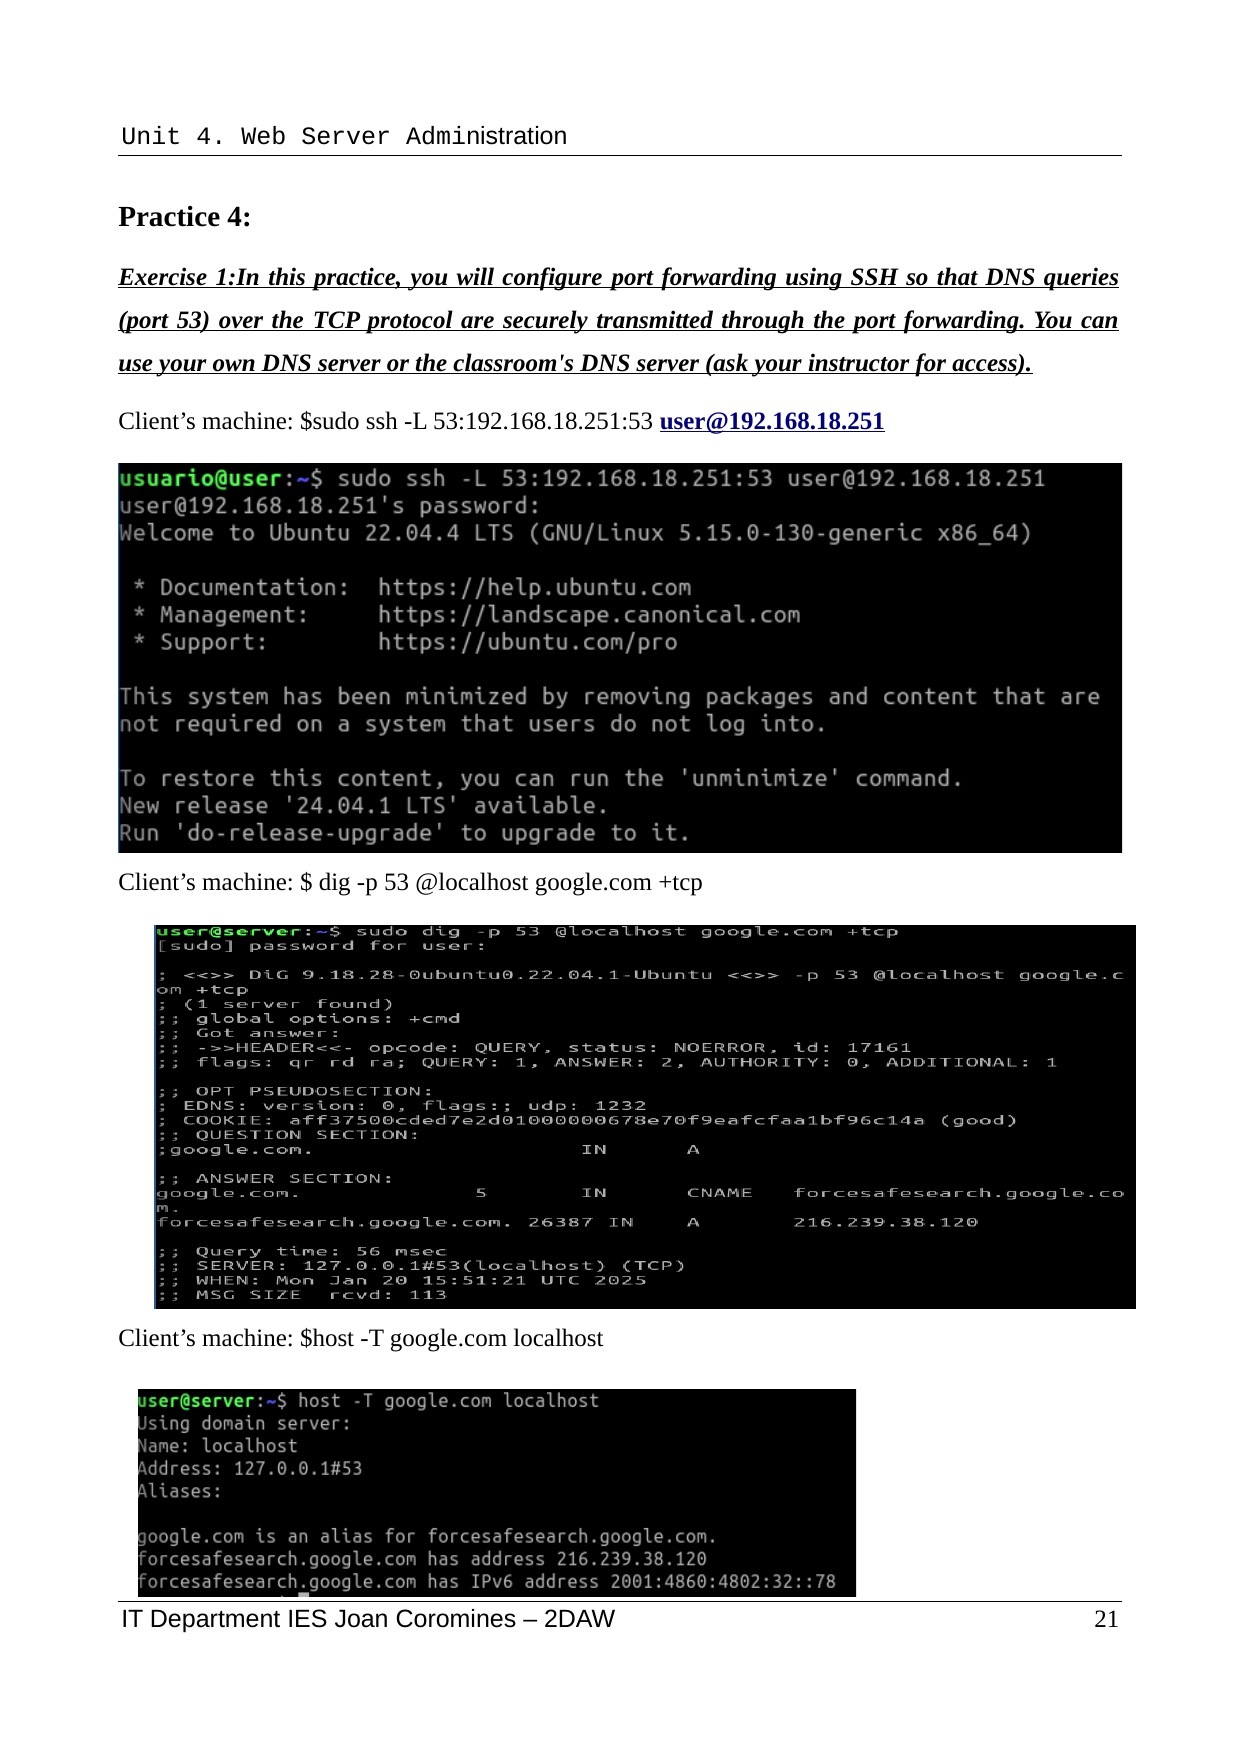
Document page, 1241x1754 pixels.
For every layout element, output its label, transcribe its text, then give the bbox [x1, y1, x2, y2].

text Client’s machine: $sudo ssh -L 53:192.168.18.251:53 user@192.168.18.251 [118, 406, 1122, 434]
subtitle Practice 4: [118, 199, 1122, 233]
text Client’s machine: $host -T google.com localhost [118, 1309, 1122, 1352]
picture [154, 925, 1136, 1309]
text Client’s machine: $ dig -p 53 @localhost google.com +tcp [118, 853, 1122, 896]
picture [118, 463, 1123, 853]
text Exercise 1:In this practice, you will configure port forwarding using SSH so that DNS queries (port 53) over the TCP protocol are securely transmitted through the port forwarding. You can use your own DNS server or the classroom's DNS server (ask your instructor for access). [118, 262, 1122, 377]
picture [138, 1389, 857, 1597]
